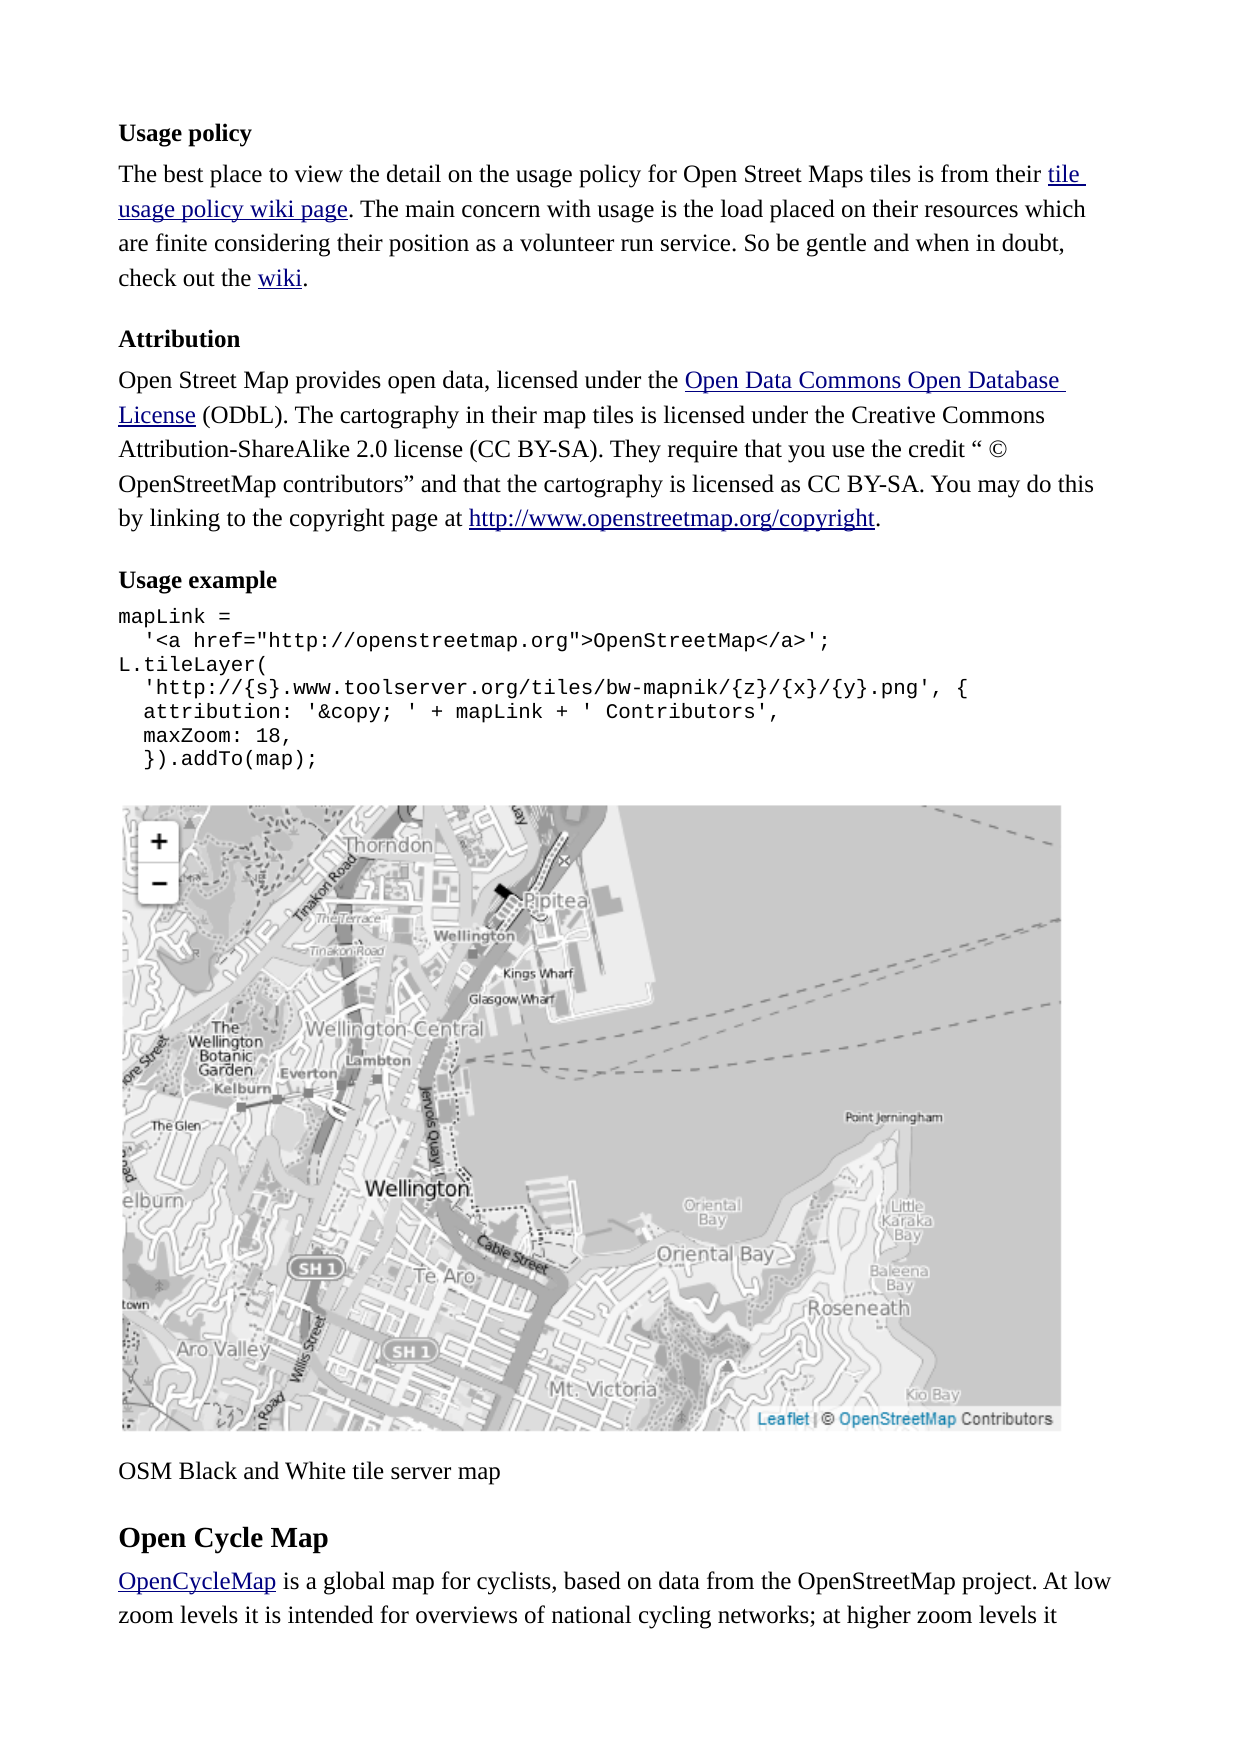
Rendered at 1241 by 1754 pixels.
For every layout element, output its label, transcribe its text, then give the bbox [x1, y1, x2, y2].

text Open Street Map provides open data, licensed under the Open Data Commons Open Database License (ODbL). The cartography in their map tiles is licensed under the Creative Commons Attribution-ShareAlike 2.0 license (CC BY-SA). They require that you use the credit “ © OpenStreetMap contributors” and that the cartography is licensed as CC BY-SA. You may do this by linking to the copyright page at http://www.openstreetmap.org/copyright. [118, 366, 1122, 532]
subtitle Usage example [118, 565, 1122, 594]
text }).addTo(map); [118, 748, 1122, 772]
text mapLink = [118, 606, 1122, 630]
text maxZoom: 18, [118, 724, 1122, 748]
subtitle Open Cycle Map [118, 1520, 1122, 1553]
picture [118, 801, 1065, 1436]
text L.tileLayer( [118, 654, 1122, 677]
text The best place to view the detail on the usage policy for Open Street Maps tiles is from their tile usage policy wiki page. The main concern with usage is the load placed on their resources which are finite considering their position as a volunteer run service. So be gentle and when in doubt, check out the wiki. [118, 159, 1122, 292]
text OSM Black and White tile server map [118, 1456, 1122, 1485]
subtitle Usage policy [118, 118, 1122, 147]
text attribution: '&copy; ' + mapLink + ' Contributors', [118, 701, 1122, 724]
text '<a href="http://openstreetmap.org">OpenStreetMap</a>'; [118, 630, 1122, 654]
text OpenCycleMap is a global map for cyclists, based on data from the OpenStreetMap project. At low zoom levels it is intended for overviews of national cycling networks; at higher zoom levels it [118, 1566, 1122, 1629]
text 'http://{s}.www.toolserver.org/tiles/bw-mapnik/{z}/{x}/{y}.png', { [118, 677, 1122, 701]
subtitle Attribution [118, 324, 1122, 353]
